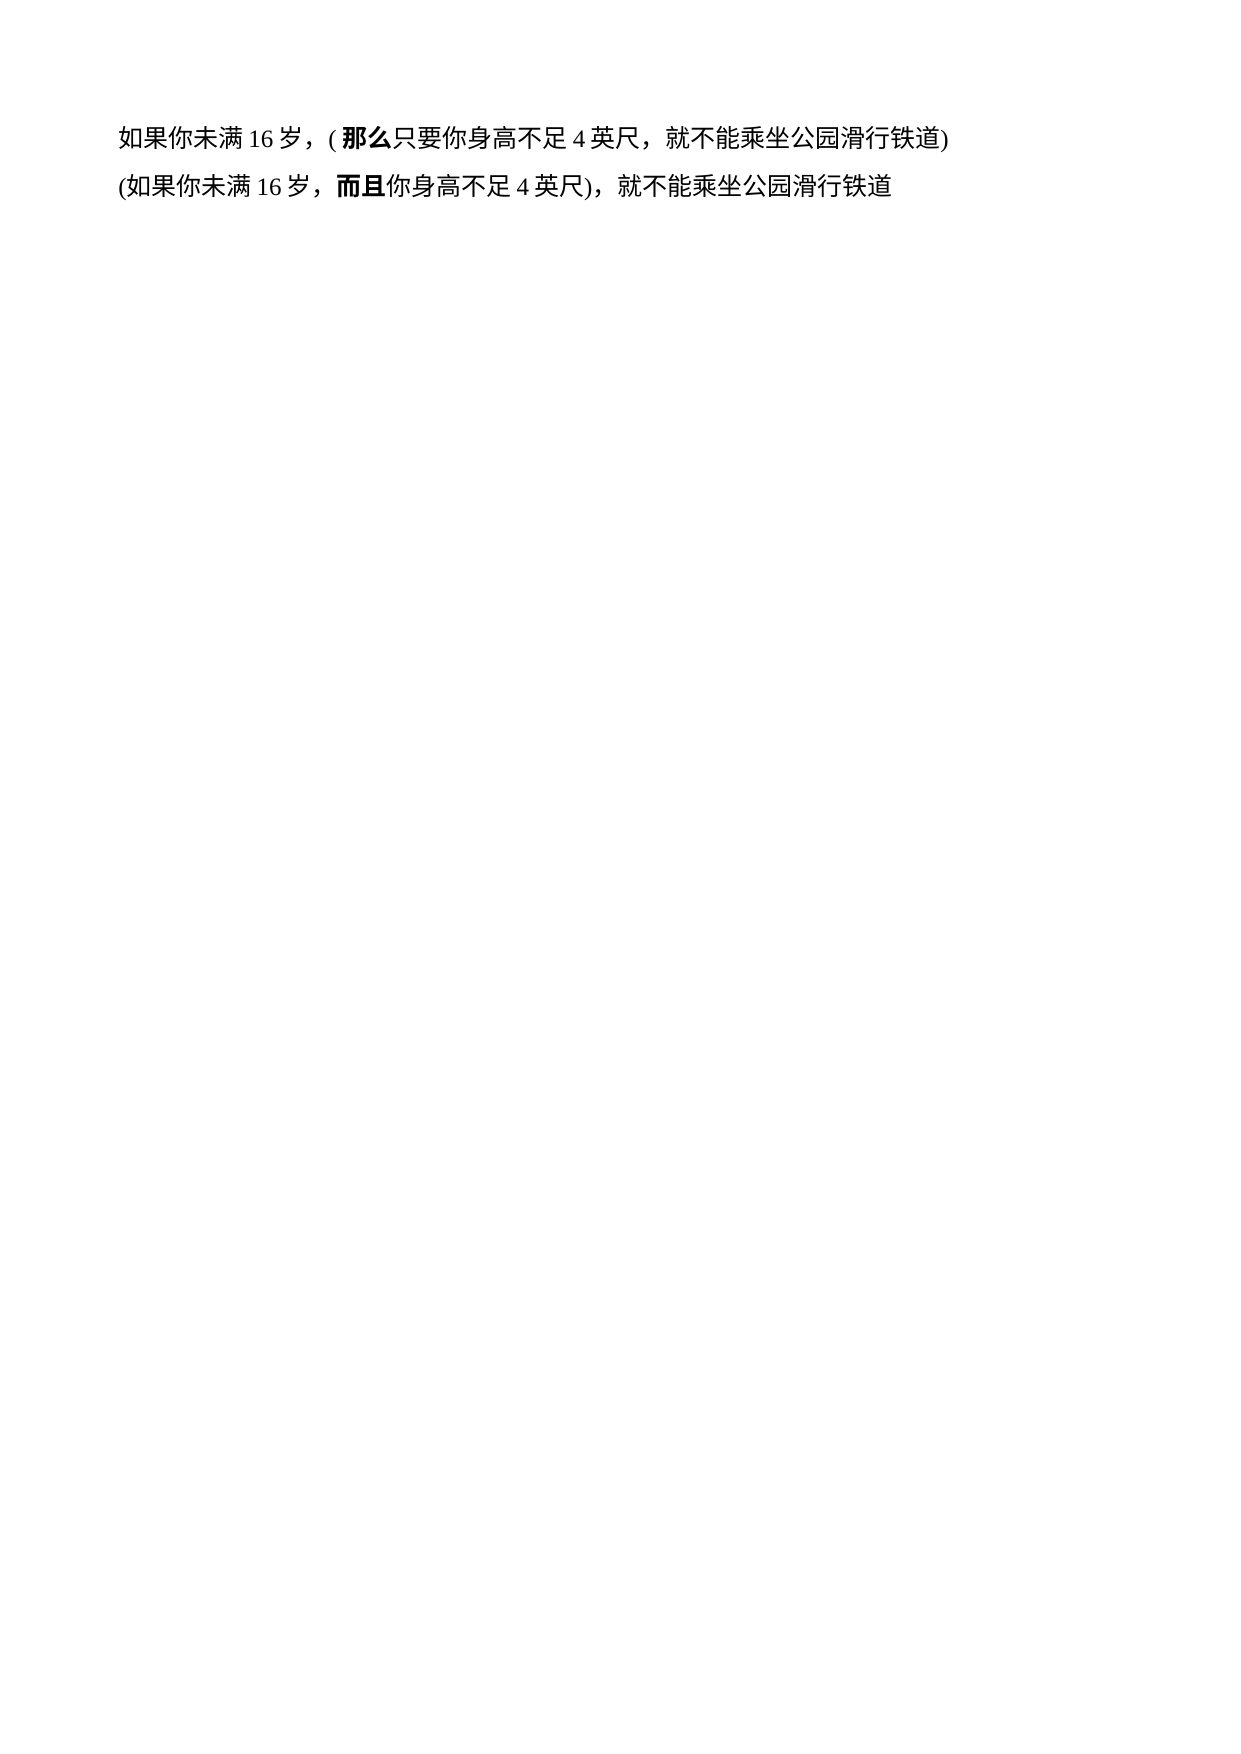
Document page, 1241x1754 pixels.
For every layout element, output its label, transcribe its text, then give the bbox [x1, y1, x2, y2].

text 如果你未满16岁，( 那么只要你身高不足4英尺，就不能乘坐公园滑行铁道) [118, 118, 1122, 154]
text (如果你未满16岁，而且你身高不足4英尺)，就不能乘坐公园滑行铁道 [118, 167, 1122, 203]
